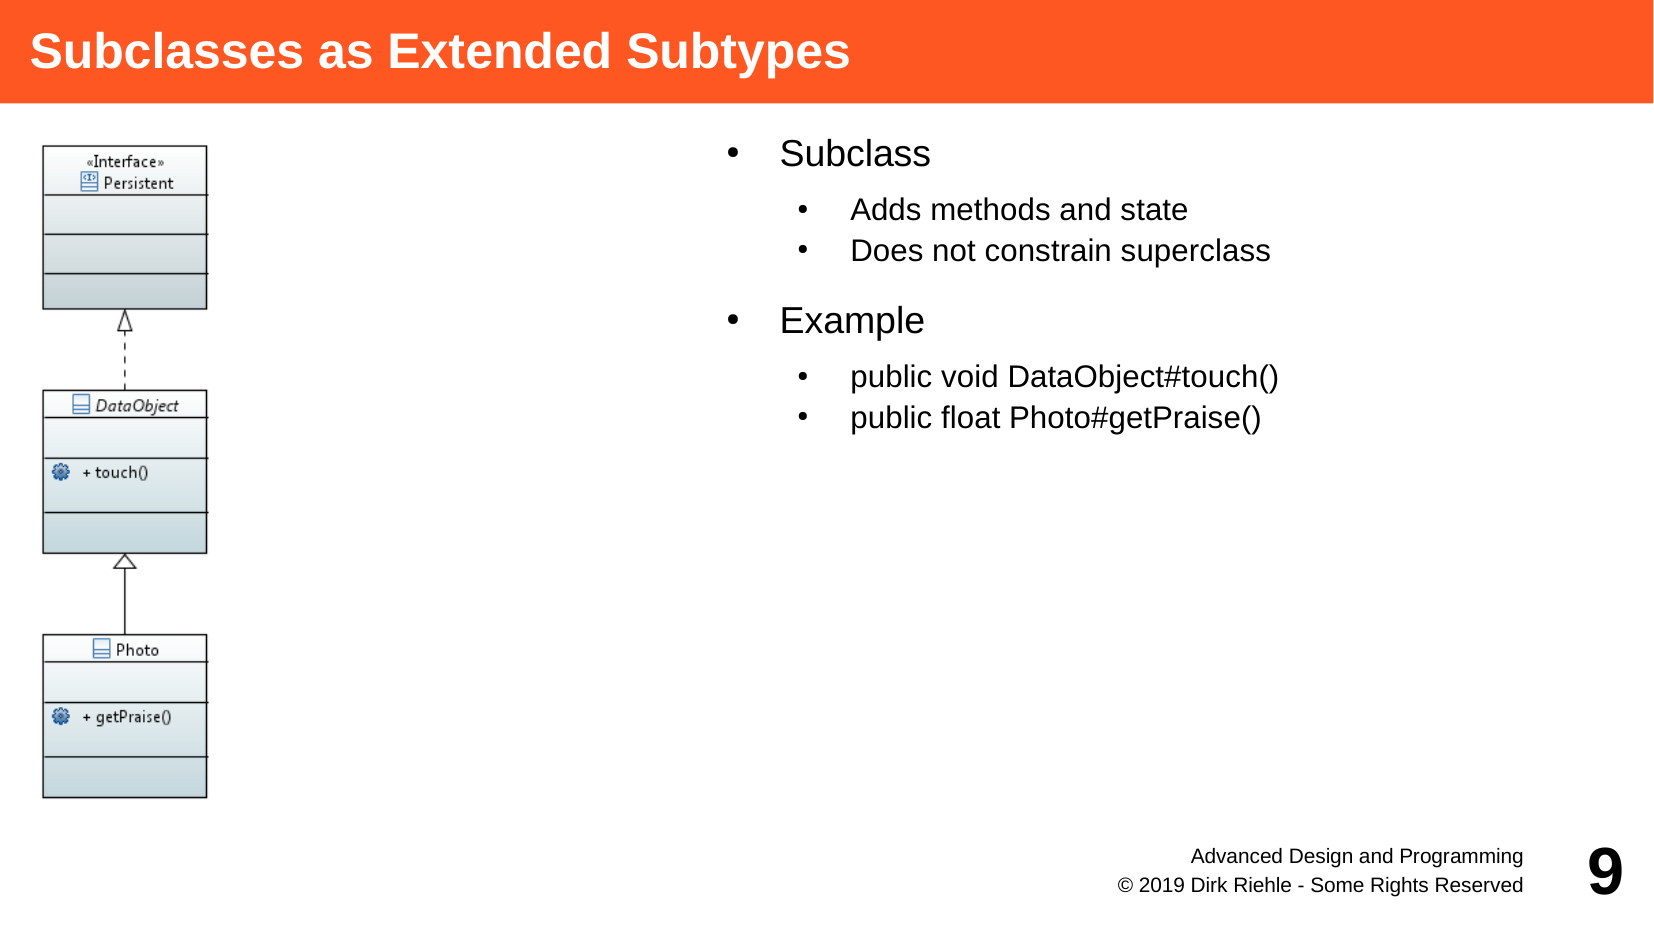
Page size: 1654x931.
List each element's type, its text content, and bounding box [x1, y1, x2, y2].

picture [29, 132, 221, 813]
title Subclasses as Extended Subtypes [0, 0, 1654, 104]
list Subclass Adds methods and state Does not constrain superclass Example public void DataObject#touch() public float Photo#getPraise() [708, 132, 1595, 813]
